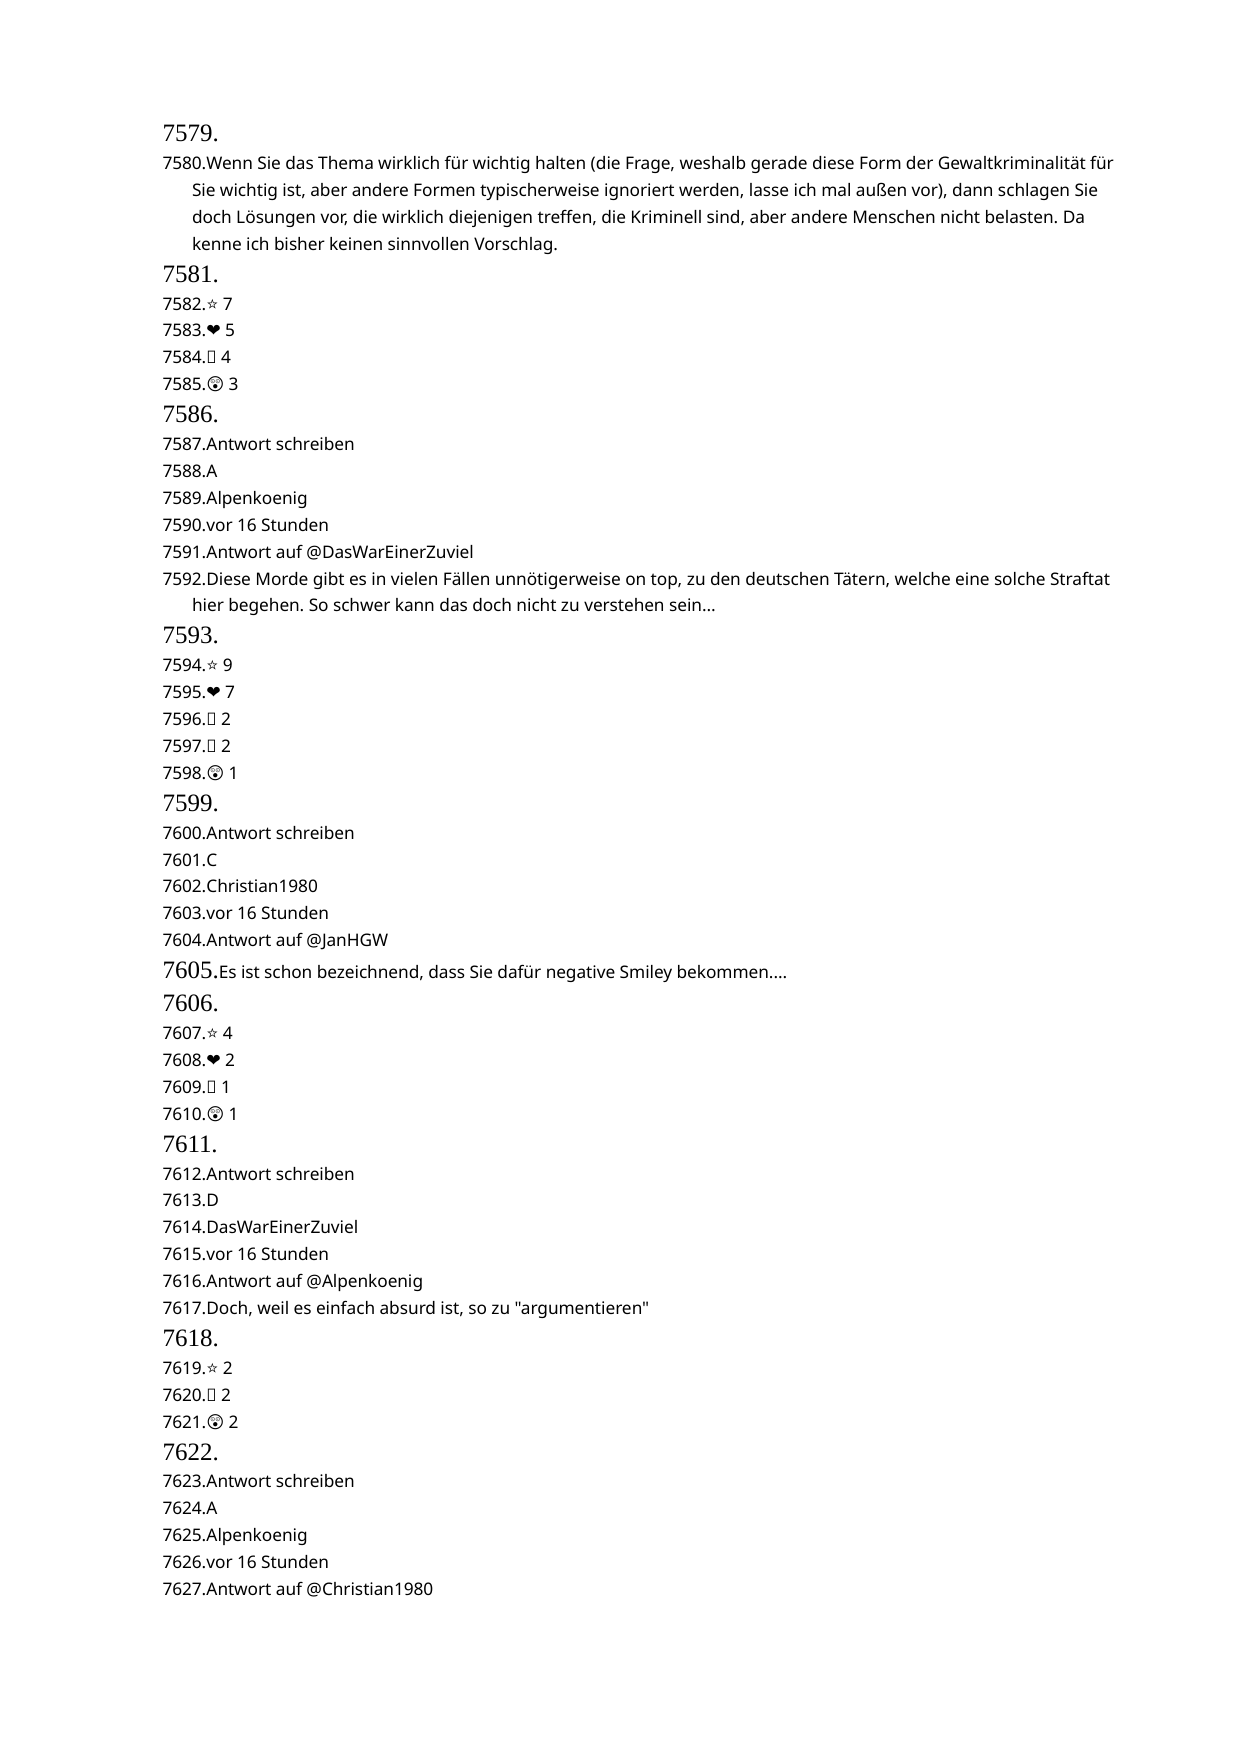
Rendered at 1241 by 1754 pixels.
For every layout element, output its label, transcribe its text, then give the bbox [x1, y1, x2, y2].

list Alpenkoenig [162, 486, 1122, 509]
list ⭐️ 7 [162, 292, 1122, 315]
list vor 16 Stunden [162, 1550, 1122, 1574]
list ⭐️ 4 [162, 1021, 1122, 1044]
list Antwort schreiben [162, 1469, 1122, 1493]
list vor 16 Stunden [162, 513, 1122, 536]
list ❤️ 2 [162, 1048, 1122, 1071]
list 😲 2 [162, 1410, 1122, 1433]
list ⭐️ 2 [162, 1356, 1122, 1379]
list ⭐️ 9 [162, 653, 1122, 677]
list Antwort auf @Christian1980 [162, 1577, 1122, 1601]
list Diese Morde gibt es in vielen Fällen unnötigerweise on top, zu den deutschen Tätern, welche eine solche Straftat hier begehen. So schwer kann das doch nicht zu verstehen sein… [162, 567, 1122, 617]
list DasWarEinerZuviel [162, 1215, 1122, 1239]
list 🤨 2 [162, 734, 1122, 757]
list Antwort auf @JanHGW [162, 928, 1122, 952]
list 🤨 1 [162, 1075, 1122, 1098]
list Doch, weil es einfach absurd ist, so zu "argumentieren" [162, 1296, 1122, 1319]
list 🤨 2 [162, 1383, 1122, 1406]
list Antwort schreiben [162, 821, 1122, 844]
list 😲 3 [162, 372, 1122, 396]
list 😲 1 [162, 761, 1122, 784]
list ❤️ 5 [162, 318, 1122, 342]
list Wenn Sie das Thema wirklich für wichtig halten (die Frage, weshalb gerade diese Form der Gewaltkriminalität für Sie wichtig ist, aber andere Formen typischerweise ignoriert werden, lasse ich mal außen vor), dann schlagen Sie doch Lösungen vor, die wirklich diejenigen treffen, die Kriminell sind, aber andere Menschen nicht belasten. Da kenne ich bisher keinen sinnvollen Vorschlag. [162, 151, 1122, 255]
list Es ist schon bezeichnend, dass Sie dafür negative Smiley bekommen.... [162, 955, 1122, 984]
list ❤️ 7 [162, 680, 1122, 704]
list Antwort schreiben [162, 1162, 1122, 1185]
list Antwort schreiben [162, 432, 1122, 456]
list A [162, 1496, 1122, 1520]
list Antwort auf @DasWarEinerZuviel [162, 540, 1122, 563]
list C [162, 848, 1122, 871]
list A [162, 459, 1122, 482]
list Christian1980 [162, 874, 1122, 898]
list 🙁 4 [162, 345, 1122, 369]
list 🙁 2 [162, 707, 1122, 731]
list D [162, 1188, 1122, 1212]
list Alpenkoenig [162, 1523, 1122, 1547]
list vor 16 Stunden [162, 901, 1122, 925]
list vor 16 Stunden [162, 1242, 1122, 1266]
list 😲 1 [162, 1102, 1122, 1125]
list Antwort auf @Alpenkoenig [162, 1269, 1122, 1293]
